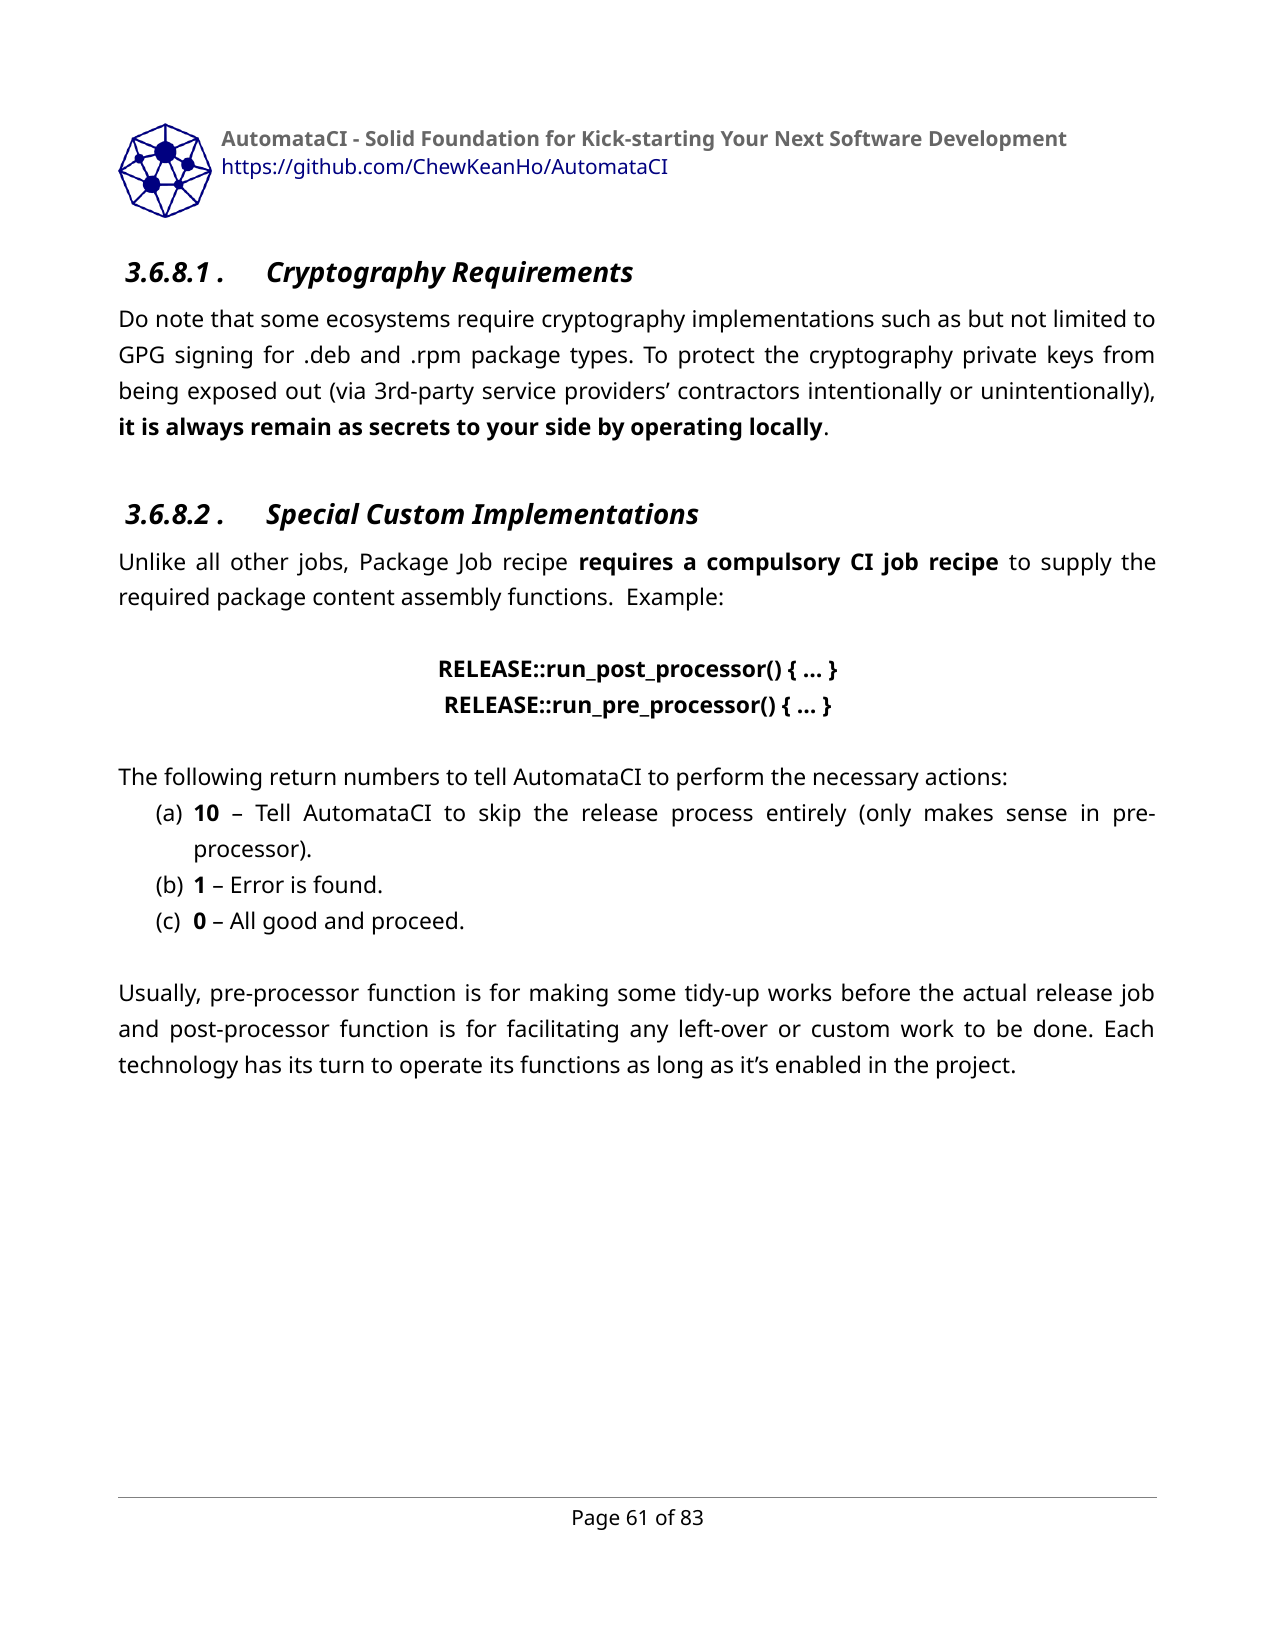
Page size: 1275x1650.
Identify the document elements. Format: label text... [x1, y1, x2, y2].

subtitle Cryptography Requirements [118, 253, 1157, 291]
list 1 – Error is found. [156, 869, 1157, 900]
text Usually, pre-processor function is for making some tidy-up works before the actual release job and post-processor function is for facilitating any left-over or custom work to be done. Each technology has its turn to operate its functions as long as it’s enabled in the project. [118, 977, 1157, 1080]
text The following return numbers to tell AutomataCI to perform the necessary actions: [118, 761, 1157, 792]
text RELEASE::run_pre_processor() { … } [118, 689, 1157, 720]
list 10 – Tell AutomataCI to skip the release process entirely (only makes sense in pre-processor). [156, 797, 1157, 864]
text Do note that some ecosystems require cryptography implementations such as but not limited to GPG signing for .deb and .rpm package types. To protect the cryptography private keys from being exposed out (via 3rd-party service providers’ contractors intentionally or unintentionally), it is always remain as secrets to your side by operating locally. [118, 303, 1157, 442]
text RELEASE::run_post_processor() { … } [118, 653, 1157, 684]
subtitle Special Custom Implementations [118, 495, 1157, 533]
text Unlike all other jobs, Package Job recipe requires a compulsory CI job recipe to supply the required package content assembly functions. Example: [118, 545, 1157, 613]
list 0 – All good and proceed. [156, 905, 1157, 936]
picture [118, 123, 212, 218]
